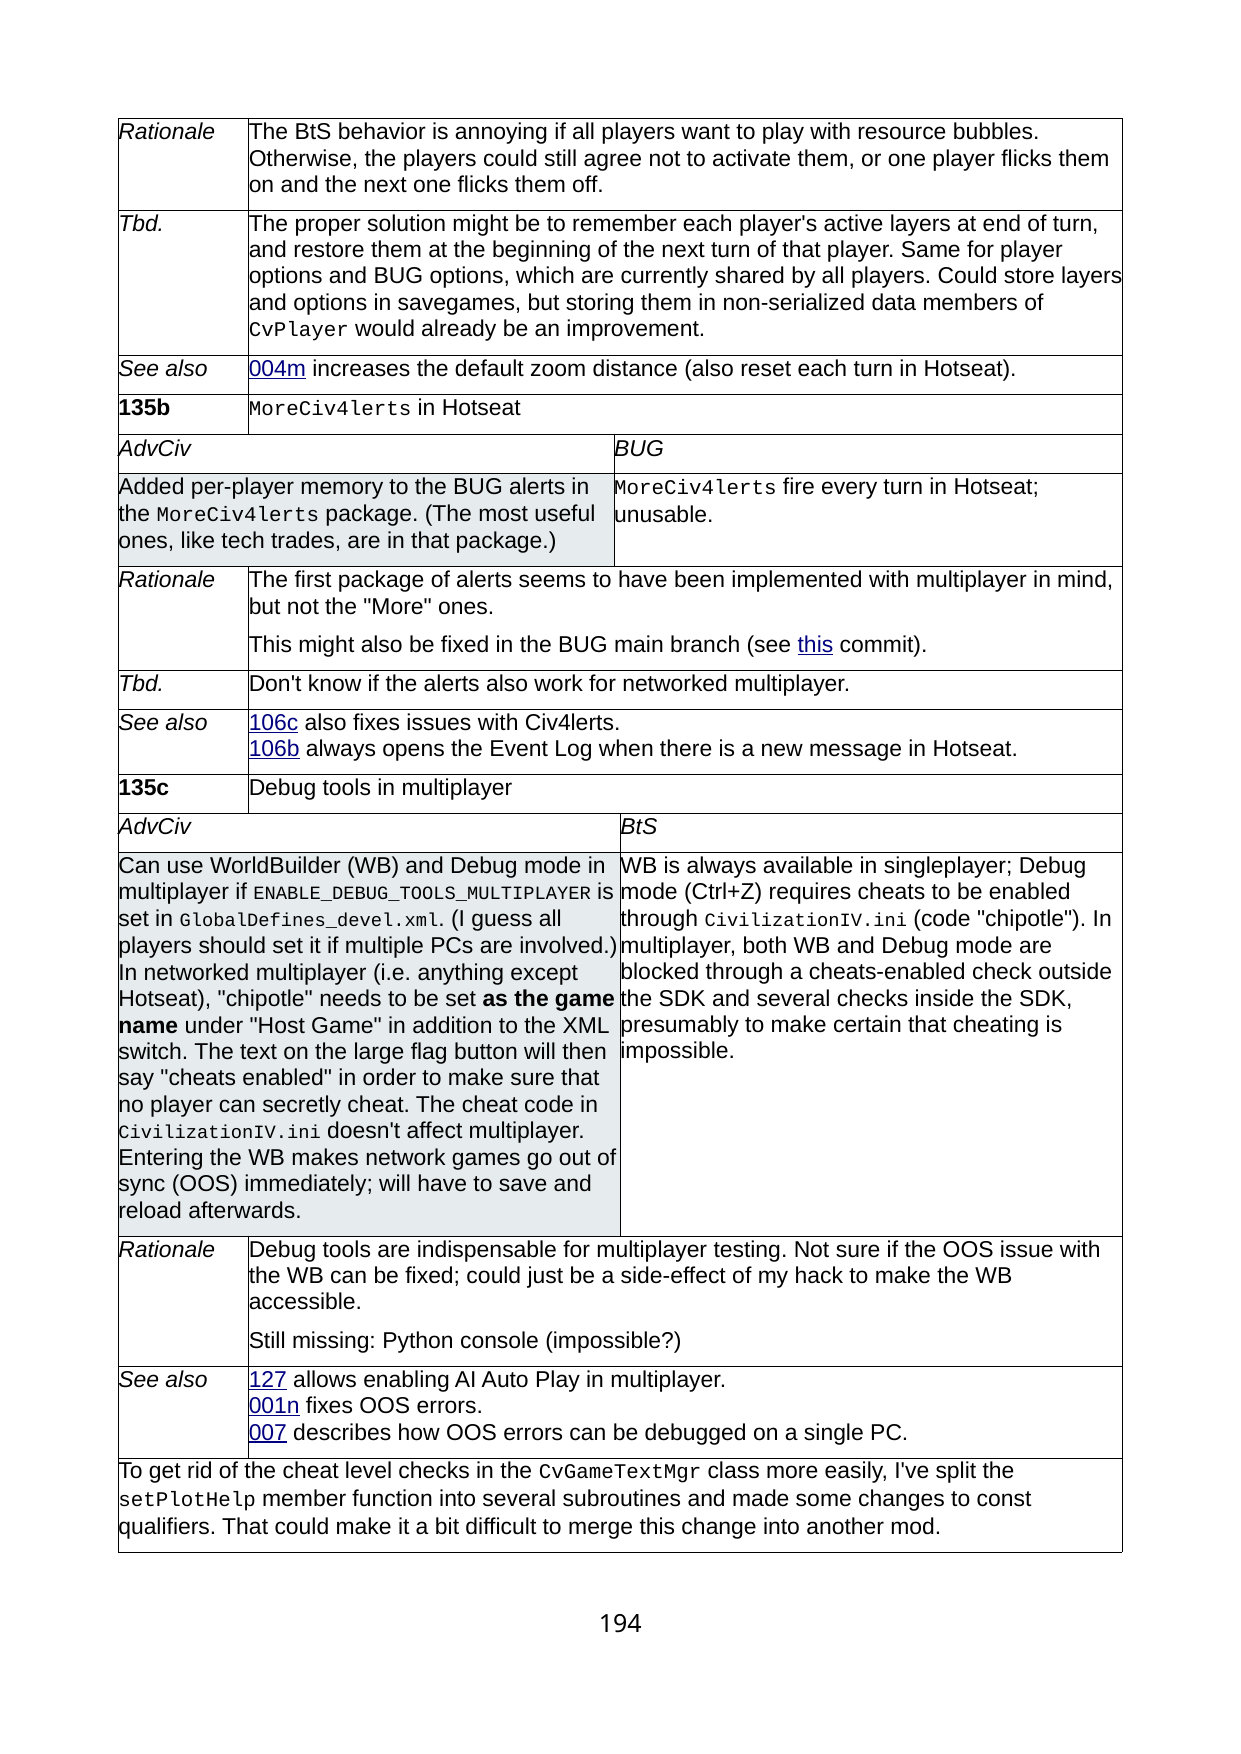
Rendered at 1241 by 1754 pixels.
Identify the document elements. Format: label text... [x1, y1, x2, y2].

table_cell WB is always available in singleplayer; Debug mode (Ctrl+Z) requires cheats to be enabled through CivilizationIV.ini (code "chipotle"). In multiplayer, both WB and Debug mode are blocked through a cheats-enabled check outside the SDK and several checks inside the SDK, presumably to make certain that cheating is impossible. [621, 853, 1122, 1236]
table_cell See also [119, 1367, 248, 1457]
table_cell Rationale [119, 119, 248, 210]
table_cell 135b [119, 395, 248, 434]
table_cell 127 allows enabling AI Auto Play in multiplayer. 001n fixes OOS errors. 007 describes how OOS errors can be debugged on a single PC. [249, 1367, 1122, 1457]
table_cell AdvCiv [119, 814, 620, 852]
table_cell The proper solution might be to remember each player's active layers at end of turn, and restore them at the beginning of the next turn of that player. Same for player options and BUG options, which are currently shared by all players. Could store layers and options in savegames, but storing them in non-serialized data members of CvPlayer would already be an improvement. [249, 211, 1122, 355]
table_cell 004m increases the default zoom distance (also reset each turn in Hotseat). [249, 356, 1122, 394]
table_cell The first package of alerts seems to have been implemented with multiplayer in mind, but not the "More" ones. This might also be fixed in the BUG main branch (see this commit). [249, 567, 1122, 670]
table_cell Rationale [119, 1237, 248, 1366]
table_cell Debug tools are indispensable for multiplayer testing. Not sure if the OOS issue with the WB can be fixed; could just be a side-effect of my hack to make the WB accessible. Still missing: Python console (impossible?) [249, 1237, 1122, 1366]
table_cell Rationale [119, 567, 248, 670]
table_cell MoreCiv4lerts in Hotseat [249, 395, 1122, 434]
table_cell MoreCiv4lerts fire every turn in Hotseat; unusable. [615, 474, 1122, 566]
table_cell BUG [615, 435, 1122, 473]
table_cell AdvCiv [119, 435, 614, 473]
table_cell The BtS behavior is annoying if all players want to play with resource bubbles. Otherwise, the players could still agree not to activate them, or one player flicks them on and the next one flicks them off. [249, 119, 1122, 210]
table_cell Added per-player memory to the BUG alerts in the MoreCiv4lerts package. (The most useful ones, like tech trades, are in that package.) [119, 474, 614, 566]
table_cell BtS [621, 814, 1122, 852]
table_cell See also [119, 356, 248, 394]
table_cell Can use WorldBuilder (WB) and Debug mode in multiplayer if ENABLE_DEBUG_TOOLS_MULTIPLAYER is set in GlobalDefines_devel.xml. (I guess all players should set it if multiple PCs are involved.) In networked multiplayer (i.e. anything except Hotseat), "chipotle" needs to be set as the game name under "Host Game" in addition to the XML switch. The text on the large flag button will then say "cheats enabled" in order to make sure that no player can secretly cheat. The cheat code in CivilizationIV.ini doesn't affect multiplayer. Entering the WB makes network games go out of sync (OOS) immediately; will have to save and reload afterwards. [119, 853, 620, 1236]
table_cell 106c also fixes issues with Civ4lerts. 106b always opens the Event Log when there is a new message in Hotseat. [249, 710, 1122, 774]
table_cell Don't know if the alerts also work for networked multiplayer. [249, 671, 1122, 709]
table_cell Tbd. [119, 671, 248, 709]
table_cell 135c [119, 775, 248, 813]
table_cell To get rid of the cheat level checks in the CvGameTextMgr class more easily, I've split the setPlotHelp member function into several subroutines and made some changes to const qualifiers. That could make it a bit difficult to merge this change into another mod. [119, 1459, 1122, 1552]
table_cell Debug tools in multiplayer [249, 775, 1122, 813]
table_cell See also [119, 710, 248, 774]
table_cell Tbd. [119, 211, 248, 355]
